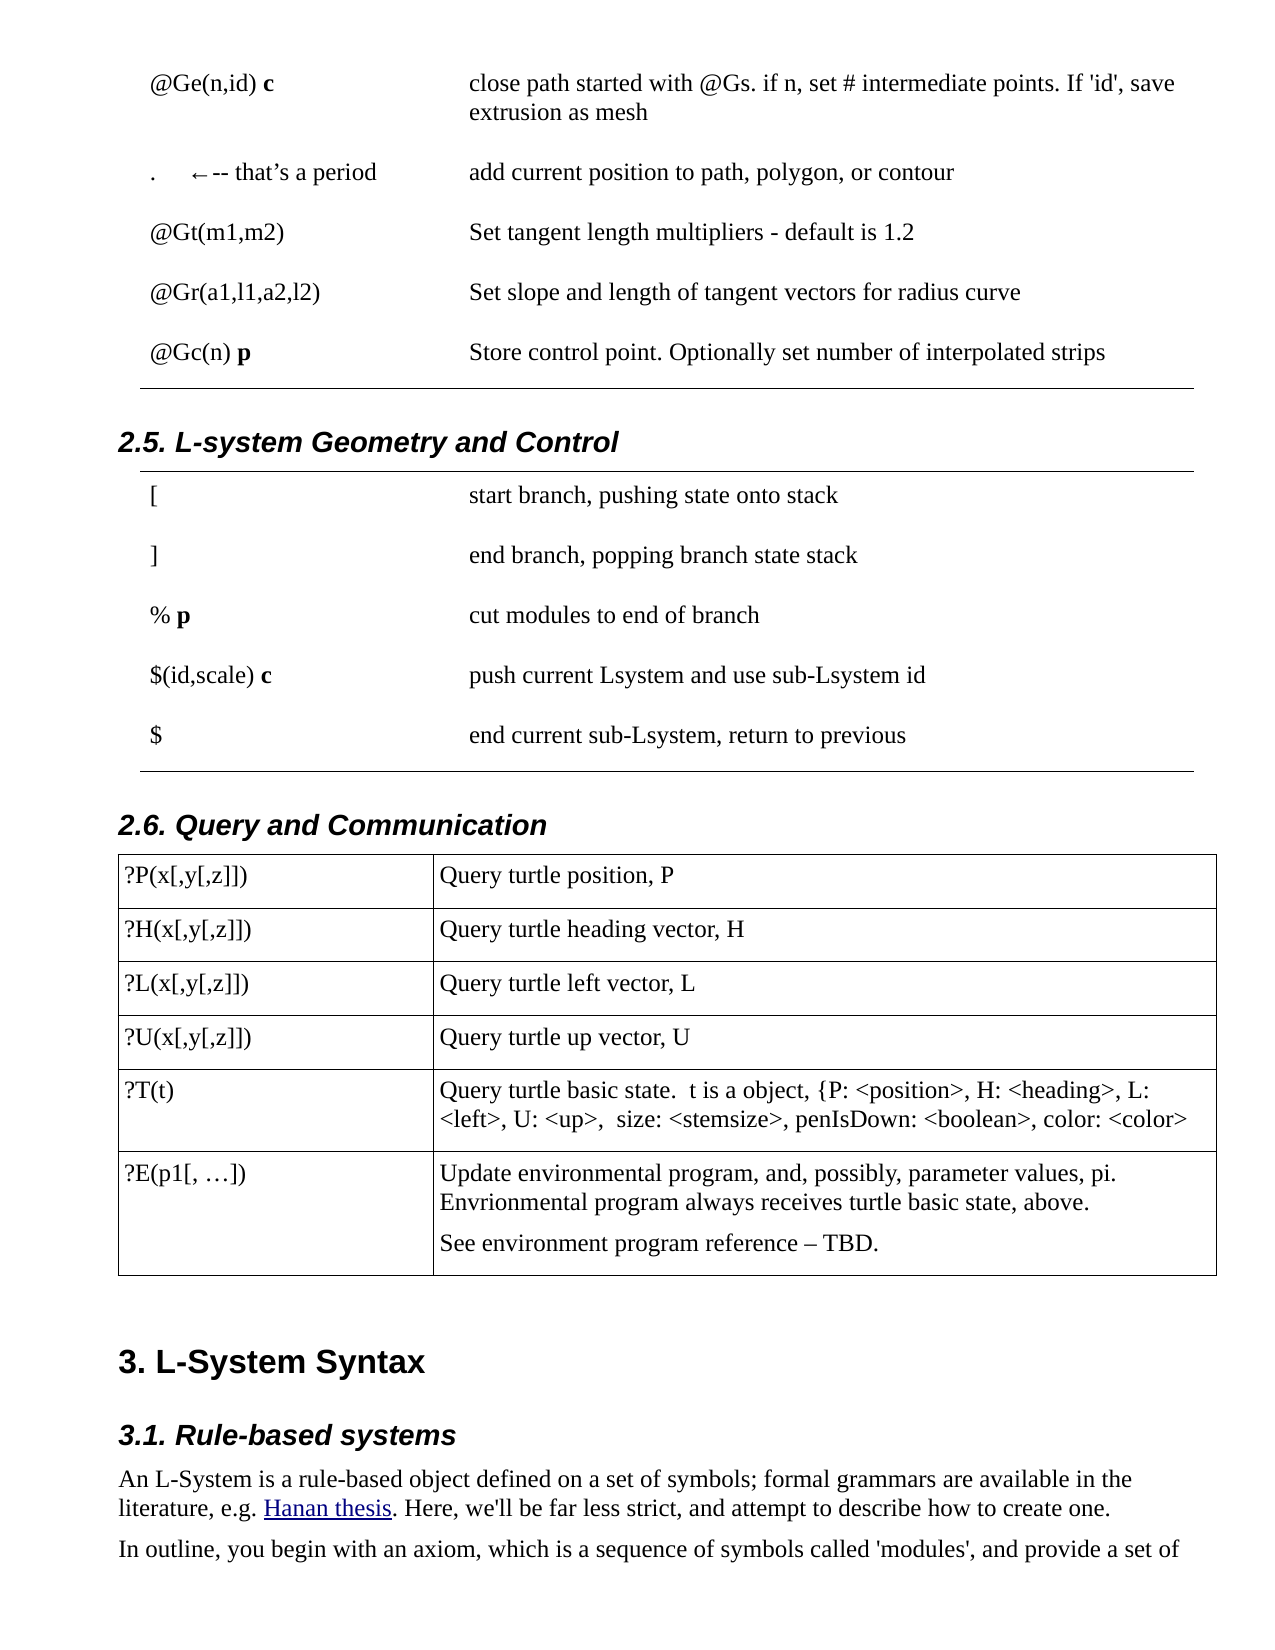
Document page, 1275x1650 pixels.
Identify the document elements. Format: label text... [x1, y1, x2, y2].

table_cell close path started with @Gs. if n, set # intermediate points. If 'id', save extrusion as mesh [460, 59, 1194, 148]
table_cell $(id,scale) c [140, 651, 459, 711]
subtitle L-system Geometry and Control [118, 425, 1216, 458]
subtitle L-System Syntax [118, 1342, 1216, 1381]
table_cell @Gt(m1,m2) [140, 208, 459, 268]
text An L-System is a rule-based object defined on a set of symbols; formal grammars are available in the literature, e.g. Hanan thesis. Here, we'll be far less strict, and attempt to describe how to create one. [118, 1464, 1216, 1522]
text In outline, you begin with an axiom, which is a sequence of symbols called 'modules', and provide a set of [118, 1534, 1216, 1563]
subtitle Rule-based systems [118, 1418, 1216, 1452]
table_cell Query turtle basic state. t is a object, {P: <position>, H: <heading>, L: <left>, U: <up>, size: <stemsize>, penIsDown: <boolean>, color: <color> [434, 1070, 1216, 1151]
table_cell Set tangent length multipliers - default is 1.2 [460, 208, 1194, 268]
table_cell ?E(p1[, …]) [119, 1152, 433, 1275]
table_cell push current Lsystem and use sub-Lsystem id [460, 651, 1194, 711]
table_cell end current sub-Lsystem, return to previous [460, 711, 1194, 771]
subtitle Query and Communication [118, 808, 1216, 841]
table_cell @Gr(a1,l1,a2,l2) [140, 268, 459, 328]
table_cell ?T(t) [119, 1070, 433, 1151]
table_cell % p [140, 591, 459, 651]
table_header ?P(x[,y[,z]]) [119, 855, 433, 907]
table_cell . ←-- that’s a period [140, 148, 459, 208]
table_cell Query turtle left vector, L [434, 962, 1216, 1015]
table_cell ?H(x[,y[,z]]) [119, 909, 433, 961]
table_cell end branch, popping branch state stack [460, 531, 1194, 591]
table_cell ] [140, 531, 459, 591]
table_cell Query turtle up vector, U [434, 1016, 1216, 1069]
table_cell @Gc(n) p [140, 328, 459, 388]
table_cell add current position to path, polygon, or contour [460, 148, 1194, 208]
table_cell Store control point. Optionally set number of interpolated strips [460, 328, 1194, 388]
table_cell $ [140, 711, 459, 771]
table_cell ?L(x[,y[,z]]) [119, 962, 433, 1015]
table_header [ [140, 472, 459, 531]
table_cell @Ge(n,id) c [140, 59, 459, 148]
table_cell ?U(x[,y[,z]]) [119, 1016, 433, 1069]
table_header start branch, pushing state onto stack [460, 472, 1194, 531]
table_header Query turtle position, P [434, 855, 1216, 907]
table_cell Update environmental program, and, possibly, parameter values, pi. Envrionmental program always receives turtle basic state, above. See environment program reference – TBD. [434, 1152, 1216, 1275]
table_cell cut modules to end of branch [460, 591, 1194, 651]
table_cell Query turtle heading vector, H [434, 909, 1216, 961]
table_cell Set slope and length of tangent vectors for radius curve [460, 268, 1194, 328]
